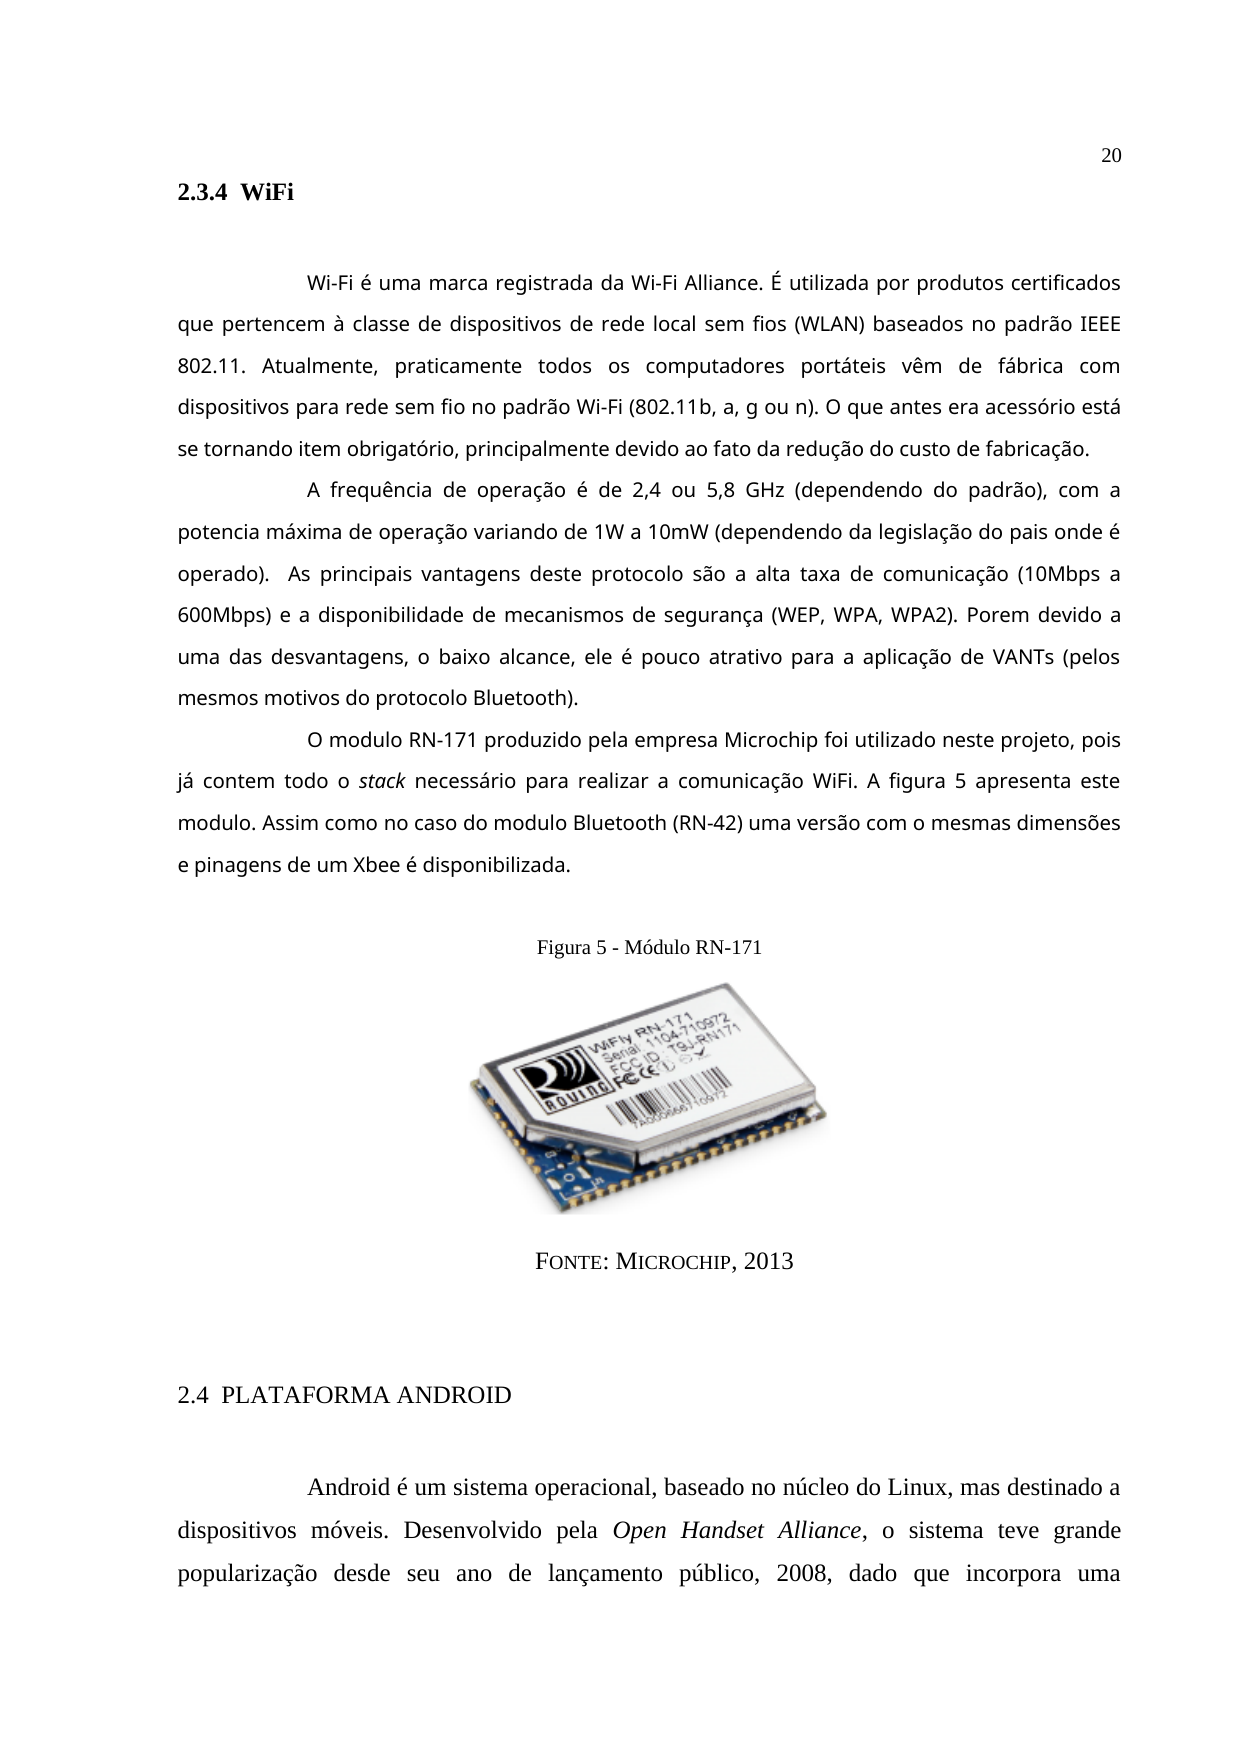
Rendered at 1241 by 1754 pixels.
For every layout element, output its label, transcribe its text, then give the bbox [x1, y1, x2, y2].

list Módulo RN-171 [177, 935, 1122, 959]
subtitle Plataforma Android [177, 1381, 1122, 1409]
text Android é um sistema operacional, baseado no núcleo do Linux, mas destinado a dispositivos móveis. Desenvolvido pela Open Handset Alliance, o sistema teve grande popularização desde seu ano de lançamento público, 2008, dado que incorpora uma [177, 1472, 1122, 1587]
text Wi-Fi é uma marca registrada da Wi-Fi Alliance. É utilizada por produtos certificados que pertencem à classe de dispositivos de rede local sem fios (WLAN) baseados no padrão IEEE 802.11. Atualmente, praticamente todos os computadores portáteis vêm de fábrica com dispositivos para rede sem fio no padrão Wi-Fi (802.11b, a, g ou n). O que antes era acessório está se tornando item obrigatório, principalmente devido ao fato da redução do custo de fabricação. [177, 268, 1122, 462]
text O modulo RN-171 produzido pela empresa Microchip foi utilizado neste projeto, pois já contem todo o stack necessário para realizar a comunicação WiFi. A figura 5 apresenta este modulo. Assim como no caso do modulo Bluetooth (RN-42) uma versão com o mesmas dimensões e pinagens de um Xbee é disponibilizada. [177, 726, 1122, 878]
subtitle WiFi [177, 177, 1122, 206]
text A frequência de operação é de 2,4 ou 5,8 GHz (dependendo do padrão), com a potencia máxima de operação variando de 1W a 10mW (dependendo da legislação do pais onde é operado). As principais vantagens deste protocolo são a alta taxa de comunicação (10Mbps a 600Mbps) e a disponibilidade de mecanismos de segurança (WEP, WPA, WPA2). Porem devido a uma das desvantagens, o baixo alcance, ele é pouco atrativo para a aplicação de VANTs (pelos mesmos motivos do protocolo Bluetooth). [177, 476, 1122, 712]
picture [461, 971, 838, 1232]
list Fonte: Microchip, 2013 [177, 1232, 1122, 1275]
